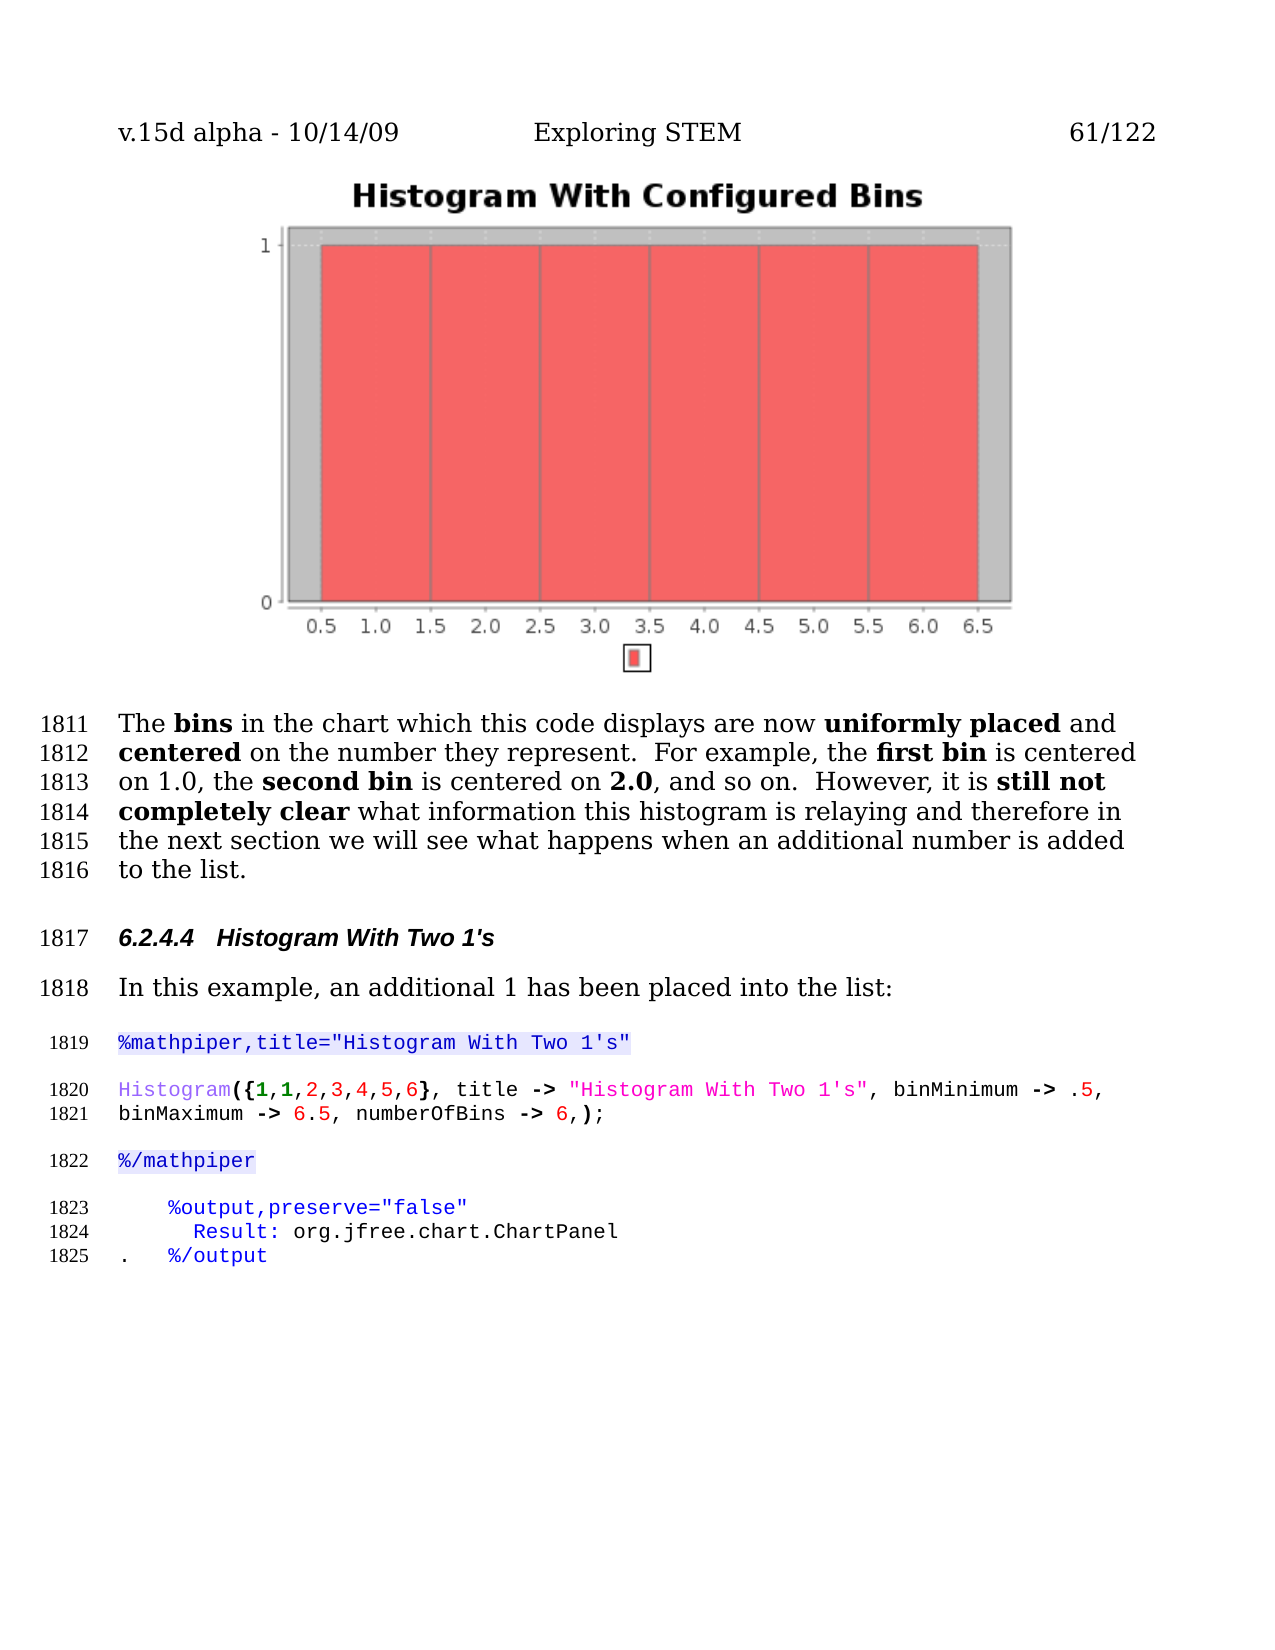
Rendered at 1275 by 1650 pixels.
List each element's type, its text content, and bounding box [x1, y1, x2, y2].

text %mathpiper,title="Histogram With Two 1's" [118, 1032, 1157, 1055]
text Histogram({1,1,2,3,4,5,6}, title -> "Histogram With Two 1's", binMinimum -> .5, binMaximum -> 6.5, numberOfBins -> 6,); [118, 1079, 1157, 1126]
text The bins in the chart which this code displays are now uniformly placed and centered on the number they represent. For example, the first bin is centered on 1.0, the second bin is centered on 2.0, and so on. However, it is still not completely clear what information this histogram is relaying and therefore in the next section we will see what happens when an additional number is added to the list. [118, 708, 1157, 884]
text %/mathpiper [118, 1150, 1157, 1174]
subtitle Histogram With Two 1's [118, 923, 1157, 952]
text . %/output [118, 1244, 1157, 1268]
text In this example, an additional 1 has been placed into the list: [118, 973, 1157, 1002]
picture [245, 176, 1030, 674]
text %output,preserve="false" [118, 1197, 1157, 1221]
text Result: org.jfree.chart.ChartPanel [118, 1221, 1157, 1244]
